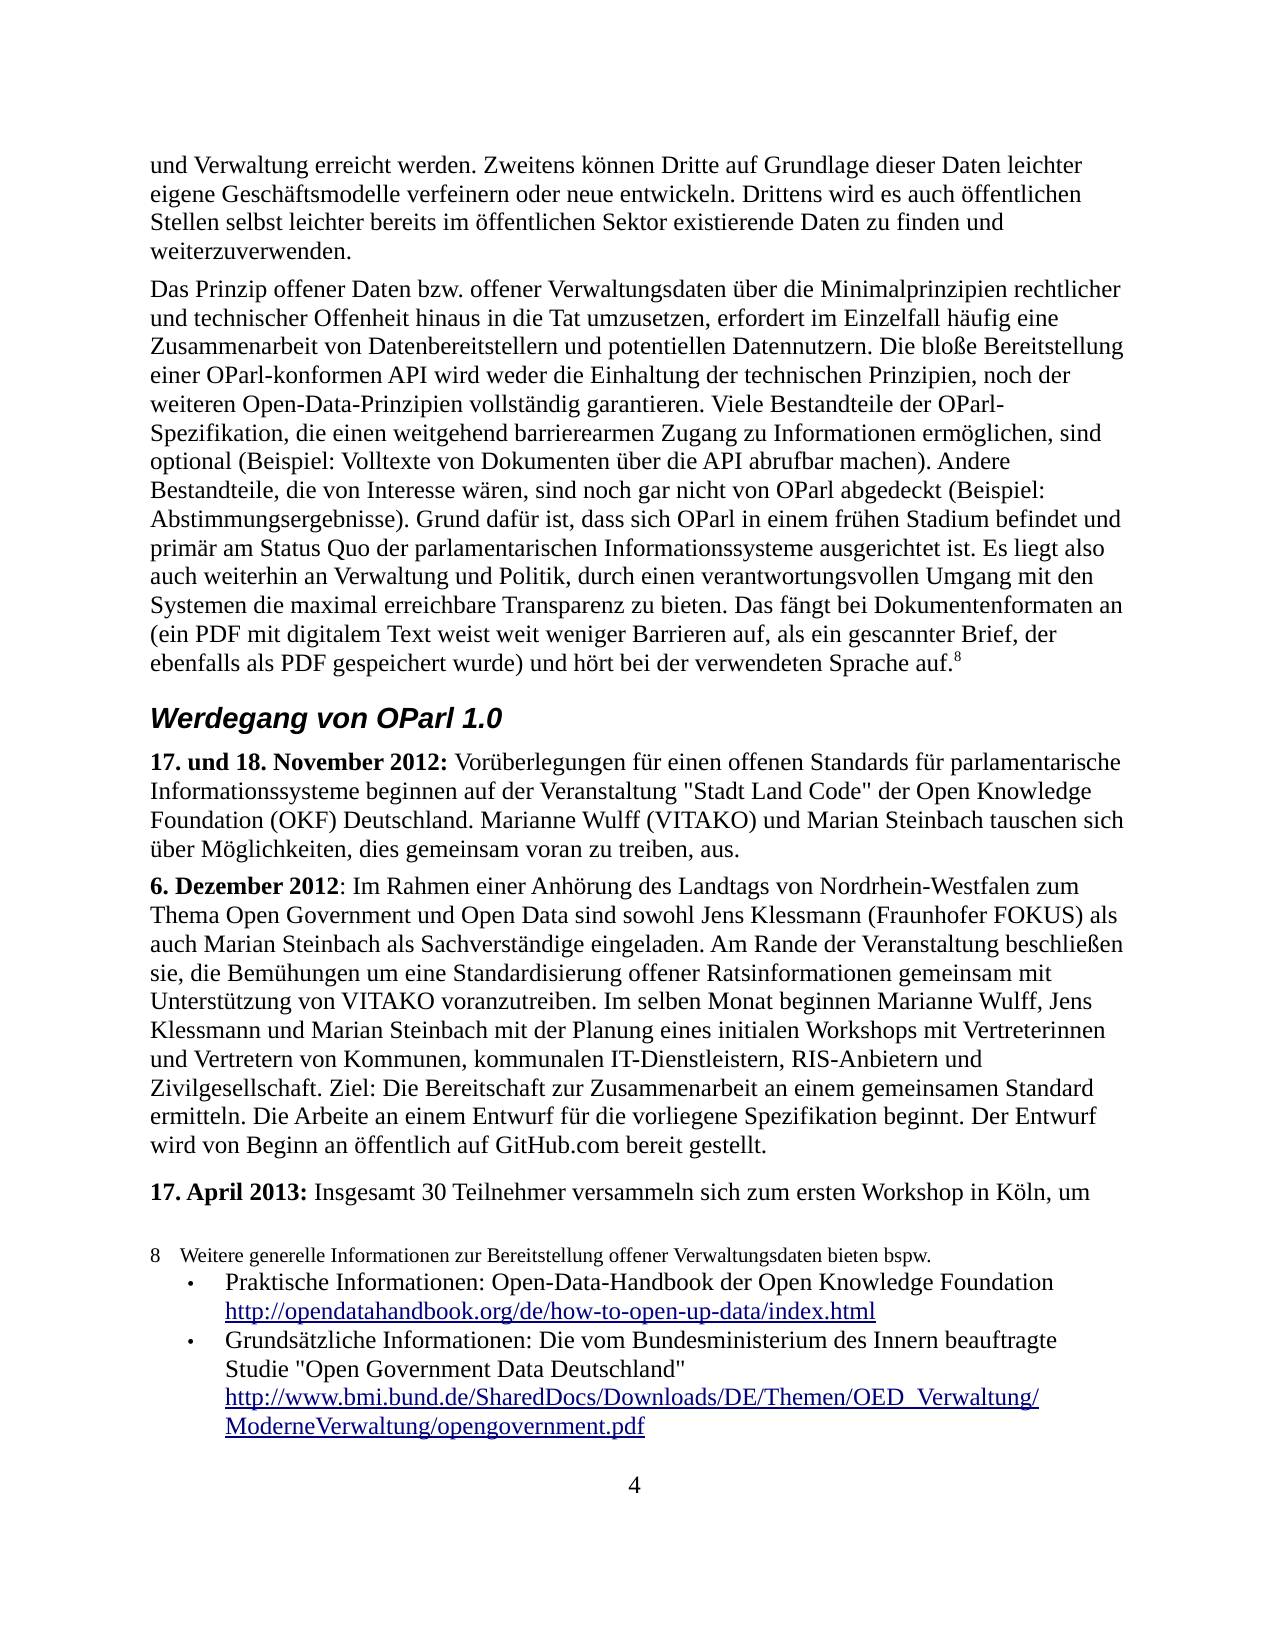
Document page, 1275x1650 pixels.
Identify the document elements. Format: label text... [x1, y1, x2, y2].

subtitle Werdegang von OParl 1.0 [150, 701, 1125, 735]
text Weitere generelle Informationen zur Bereitstellung offener Verwaltungsdaten bieten bspw. [150, 1243, 1125, 1267]
list Grundsätzliche Informationen: Die vom Bundesministerium des Innern beauftragte Studie "Open Government Data Deutschland" http://www.bmi.bund.de/SharedDocs/Downloads/DE/Themen/OED_Verwaltung/ModerneVerwaltung/opengovernment.pdf [187, 1325, 1125, 1440]
text und Verwaltung erreicht werden. Zweitens können Dritte auf Grundlage dieser Daten leichter eigene Geschäftsmodelle verfeinern oder neue entwickeln. Drittens wird es auch öffentlichen Stellen selbst leichter bereits im öffentlichen Sektor existierende Daten zu finden und weiterzuverwenden. [150, 150, 1125, 265]
text 6. Dezember 2012: Im Rahmen einer Anhörung des Landtags von Nordrhein-Westfalen zum Thema Open Government und Open Data sind sowohl Jens Klessmann (Fraunhofer FOKUS) als auch Marian Steinbach als Sachverständige eingeladen. Am Rande der Veranstaltung beschließen sie, die Bemühungen um eine Standardisierung offener Ratsinformationen gemeinsam mit Unterstützung von VITAKO voranzutreiben. Im selben Monat beginnen Marianne Wulff, Jens Klessmann und Marian Steinbach mit der Planung eines initialen Workshops mit Vertreterinnen und Vertretern von Kommunen, kommunalen IT-Dienstleistern, RIS-Anbietern und Zivilgesellschaft. Ziel: Die Bereitschaft zur Zusammenarbeit an einem gemeinsamen Standard ermitteln. Die Arbeite an einem Entwurf für die vorliegene Spezifikation beginnt. Der Entwurf wird von Beginn an öffentlich auf GitHub.com bereit gestellt. [150, 871, 1125, 1159]
text Das Prinzip offener Daten bzw. offener Verwaltungsdaten über die Minimalprinzipien rechtlicher und technischer Offenheit hinaus in die Tat umzusetzen, erfordert im Einzelfall häufig eine Zusammenarbeit von Datenbereitstellern und potentiellen Datennutzern. Die bloße Bereitstellung einer OParl-konformen API wird weder die Einhaltung der technischen Prinzipien, noch der weiteren Open-Data-Prinzipien vollständig garantieren. Viele Bestandteile der OParl-Spezifikation, die einen weitgehend barrierearmen Zugang zu Informationen ermöglichen, sind optional (Beispiel: Volltexte von Dokumenten über die API abrufbar machen). Andere Bestandteile, die von Interesse wären, sind noch gar nicht von OParl abgedeckt (Beispiel: Abstimmungsergebnisse). Grund dafür ist, dass sich OParl in einem frühen Stadium befindet und primär am Status Quo der parlamentarischen Informationssysteme ausgerichtet ist. Es liegt also auch weiterhin an Verwaltung und Politik, durch einen verantwortungsvollen Umgang mit den Systemen die maximal erreichbare Transparenz zu bieten. Das fängt bei Dokumentenformaten an (ein PDF mit digitalem Text weist weit weniger Barrieren auf, als ein gescannter Brief, der ebenfalls als PDF gespeichert wurde) und hört bei der verwendeten Sprache auf. [150, 274, 1125, 676]
text 17. und 18. November 2012: Vorüberlegungen für einen offenen Standards für parlamentarische Informationssysteme beginnen auf der Veranstaltung "Stadt Land Code" der Open Knowledge Foundation (OKF) Deutschland. Marianne Wulff (VITAKO) und Marian Steinbach tauschen sich über Möglichkeiten, dies gemeinsam voran zu treiben, aus. [150, 747, 1125, 862]
text 17. April 2013: Insgesamt 30 Teilnehmer versammeln sich zum ersten Workshop in Köln, um [150, 1177, 1125, 1206]
list Praktische Informationen: Open-Data-Handbook der Open Knowledge Foundation http://opendatahandbook.org/de/how-to-open-up-data/index.html [187, 1267, 1125, 1325]
